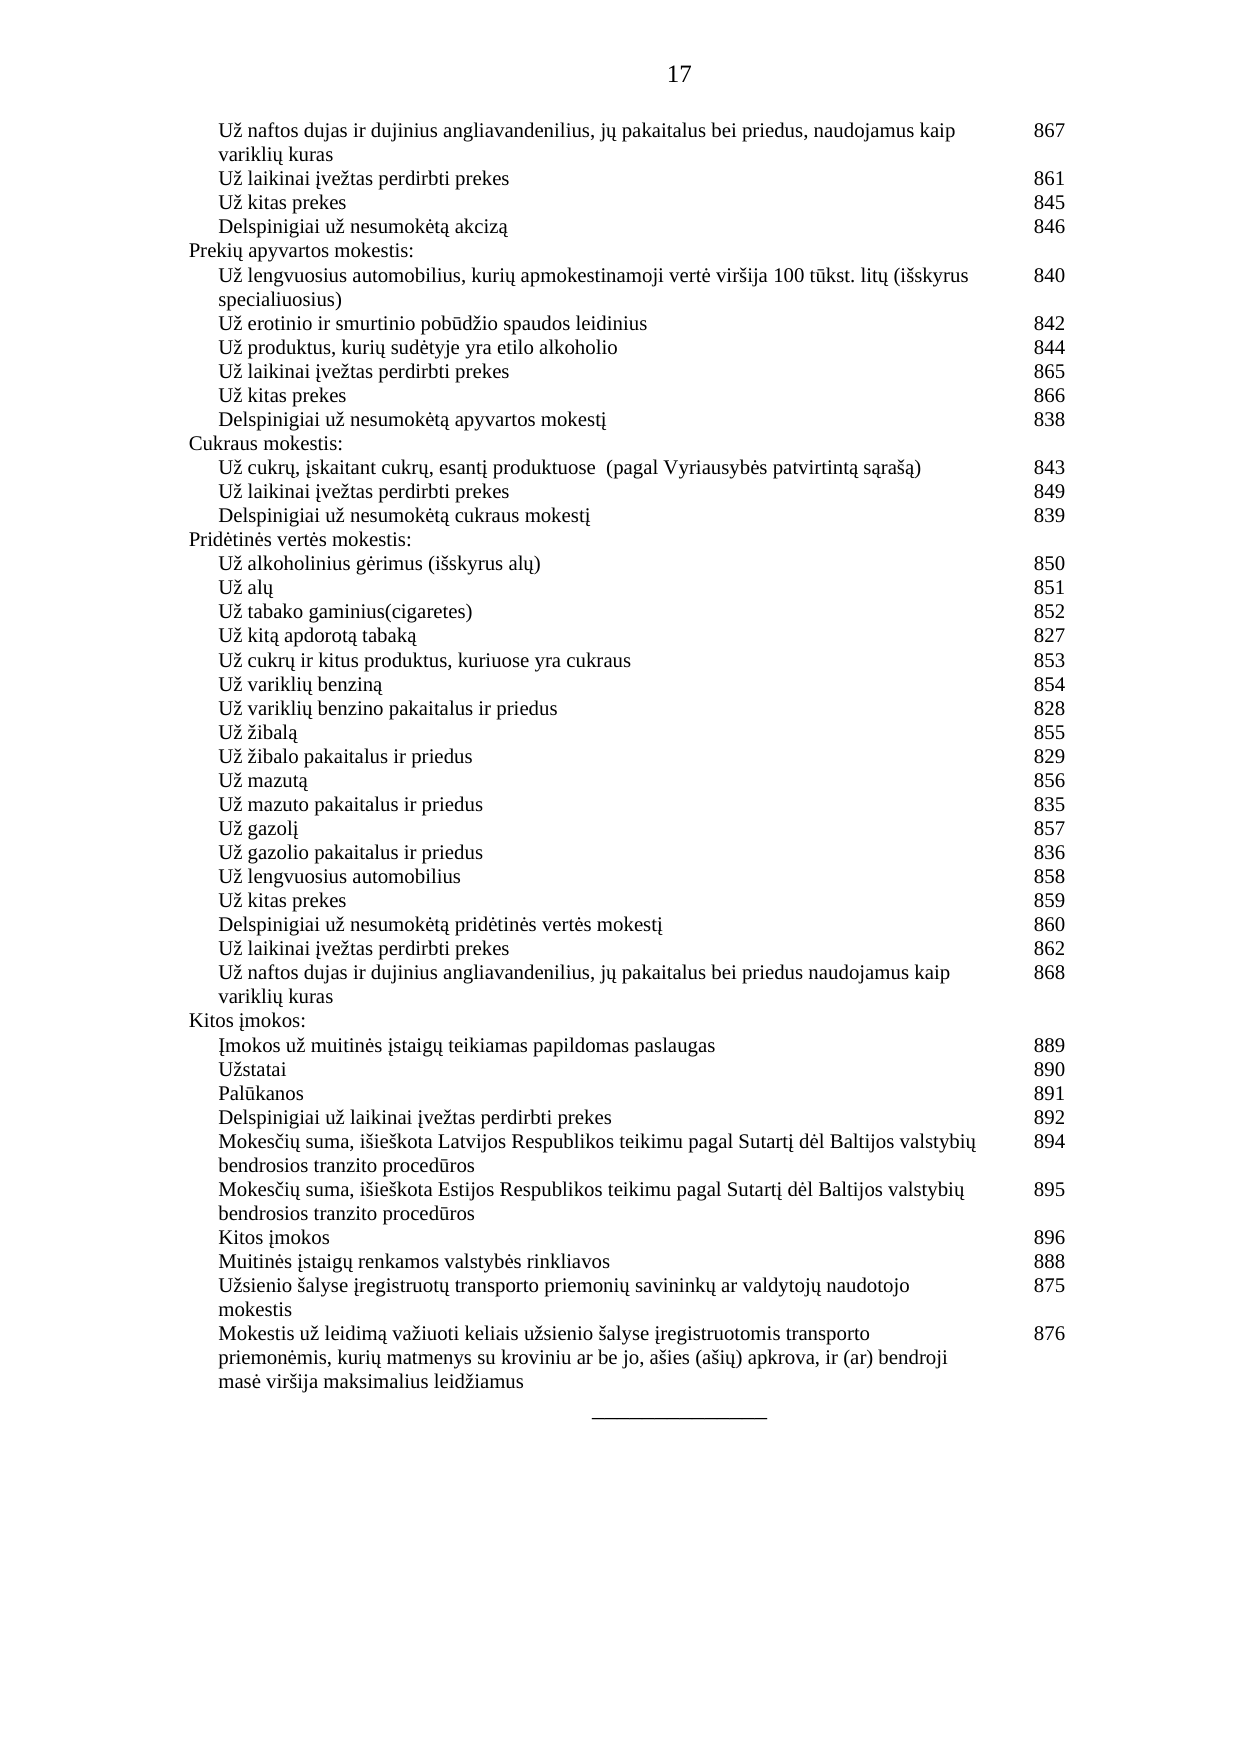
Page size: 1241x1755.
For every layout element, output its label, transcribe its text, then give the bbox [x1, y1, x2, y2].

table_cell Muitinės įstaigų renkamos valstybės rinkliavos [177, 1249, 993, 1273]
table_cell 895 [993, 1177, 1181, 1225]
table_cell [993, 527, 1181, 551]
table_cell Už produktus, kurių sudėtyje yra etilo alkoholio [177, 335, 993, 359]
table_cell 827 [993, 624, 1181, 647]
table_cell Pridėtinės vertės mokestis: [177, 527, 993, 551]
table_cell Už gazolio pakaitalus ir priedus [177, 840, 993, 864]
table_cell Už mazutą [177, 768, 993, 792]
table_cell 865 [993, 359, 1181, 383]
table_cell 840 [993, 263, 1181, 311]
table_cell Už cukrų, įskaitant cukrų, esantį produktuose (pagal Vyriausybės patvirtintą sąrašą) [177, 455, 993, 479]
table_cell 853 [993, 648, 1181, 672]
text ______________ [177, 1393, 1181, 1422]
table_cell Įmokos už muitinės įstaigų teikiamas papildomas paslaugas [177, 1033, 993, 1057]
table_cell [993, 431, 1181, 455]
table_cell Už naftos dujas ir dujinius angliavandenilius, jų pakaitalus bei priedus naudojamus kaip variklių kuras [177, 960, 993, 1008]
table_cell 867 [993, 118, 1181, 166]
table_cell Kitos įmokos [177, 1225, 993, 1249]
table_cell Už laikinai įvežtas perdirbti prekes [177, 359, 993, 383]
table_cell Už kitas prekes [177, 383, 993, 407]
table_cell 843 [993, 455, 1181, 479]
table_cell Kitos įmokos: [177, 1009, 993, 1032]
table_cell Palūkanos [177, 1081, 993, 1105]
table_cell Užstatai [177, 1057, 993, 1081]
table_cell Už žibalo pakaitalus ir priedus [177, 744, 993, 768]
table_cell 896 [993, 1225, 1181, 1249]
table_cell 839 [993, 503, 1181, 527]
table_cell [993, 239, 1181, 262]
table_cell Mokestis už leidimą važiuoti keliais užsienio šalyse įregistruotomis transporto priemonėmis, kurių matmenys su kroviniu ar be jo, ašies (ašių) apkrova, ir (ar) bendroji masė viršija maksimalius leidžiamus [177, 1321, 993, 1393]
table_cell 866 [993, 383, 1181, 407]
table_cell 861 [993, 166, 1181, 190]
table_cell 890 [993, 1057, 1181, 1081]
table_cell 894 [993, 1129, 1181, 1177]
table_cell 849 [993, 479, 1181, 503]
table_cell Mokesčių suma, išieškota Latvijos Respublikos teikimu pagal Sutartį dėl Baltijos valstybių bendrosios tranzito procedūros [177, 1129, 993, 1177]
table_cell Už laikinai įvežtas perdirbti prekes [177, 936, 993, 960]
table_cell 859 [993, 888, 1181, 912]
table_cell 838 [993, 407, 1181, 431]
table_cell Už žibalą [177, 720, 993, 744]
table_cell 844 [993, 335, 1181, 359]
table_cell 860 [993, 912, 1181, 936]
table_cell Už variklių benziną [177, 672, 993, 696]
table_cell Už alkoholinius gėrimus (išskyrus alų) [177, 551, 993, 575]
table_cell Už lengvuosius automobilius [177, 864, 993, 888]
table_cell Delspinigiai už laikinai įvežtas perdirbti prekes [177, 1105, 993, 1129]
table_cell Už tabako gaminius(cigaretes) [177, 599, 993, 623]
table_cell Delspinigiai už nesumokėtą apyvartos mokestį [177, 407, 993, 431]
table_cell 852 [993, 599, 1181, 623]
table_cell Delspinigiai už nesumokėtą akcizą [177, 214, 993, 238]
table_cell 889 [993, 1033, 1181, 1057]
table_cell Užsienio šalyse įregistruotų transporto priemonių savininkų ar valdytojų naudotojo mokestis [177, 1273, 993, 1321]
table_cell 835 [993, 792, 1181, 816]
table_cell 850 [993, 551, 1181, 575]
table_cell 891 [993, 1081, 1181, 1105]
table_cell Už kitas prekes [177, 190, 993, 214]
table_cell [993, 1009, 1181, 1032]
table_cell Delspinigiai už nesumokėtą cukraus mokestį [177, 503, 993, 527]
table_cell 846 [993, 214, 1181, 238]
table_cell Už alų [177, 575, 993, 599]
table_cell 858 [993, 864, 1181, 888]
table_cell Už laikinai įvežtas perdirbti prekes [177, 479, 993, 503]
table_cell 857 [993, 816, 1181, 840]
table_cell 868 [993, 960, 1181, 1008]
table_cell 875 [993, 1273, 1181, 1321]
table_cell 854 [993, 672, 1181, 696]
table_cell 892 [993, 1105, 1181, 1129]
table_cell 829 [993, 744, 1181, 768]
table_cell Prekių apyvartos mokestis: [177, 239, 993, 262]
table_cell Už laikinai įvežtas perdirbti prekes [177, 166, 993, 190]
table_cell Už gazolį [177, 816, 993, 840]
table_cell 862 [993, 936, 1181, 960]
table_cell Už mazuto pakaitalus ir priedus [177, 792, 993, 816]
table_cell 851 [993, 575, 1181, 599]
table_cell Už erotinio ir smurtinio pobūdžio spaudos leidinius [177, 311, 993, 335]
table_cell Už lengvuosius automobilius, kurių apmokestinamoji vertė viršija 100 tūkst. litų (išskyrus specialiuosius) [177, 263, 993, 311]
table_cell Už naftos dujas ir dujinius angliavandenilius, jų pakaitalus bei priedus, naudojamus kaip variklių kuras [177, 118, 993, 166]
table_cell Delspinigiai už nesumokėtą pridėtinės vertės mokestį [177, 912, 993, 936]
table_cell 842 [993, 311, 1181, 335]
table_cell 836 [993, 840, 1181, 864]
table_cell 855 [993, 720, 1181, 744]
table_cell Mokesčių suma, išieškota Estijos Respublikos teikimu pagal Sutartį dėl Baltijos valstybių bendrosios tranzito procedūros [177, 1177, 993, 1225]
table_cell Už kitas prekes [177, 888, 993, 912]
table_cell Už cukrų ir kitus produktus, kuriuose yra cukraus [177, 648, 993, 672]
table_cell 828 [993, 696, 1181, 720]
table_cell 888 [993, 1249, 1181, 1273]
table_cell 845 [993, 190, 1181, 214]
table_cell 856 [993, 768, 1181, 792]
table_cell Cukraus mokestis: [177, 431, 993, 455]
table_cell Už kitą apdorotą tabaką [177, 624, 993, 647]
table_cell Už variklių benzino pakaitalus ir priedus [177, 696, 993, 720]
table_cell 876 [993, 1321, 1181, 1393]
